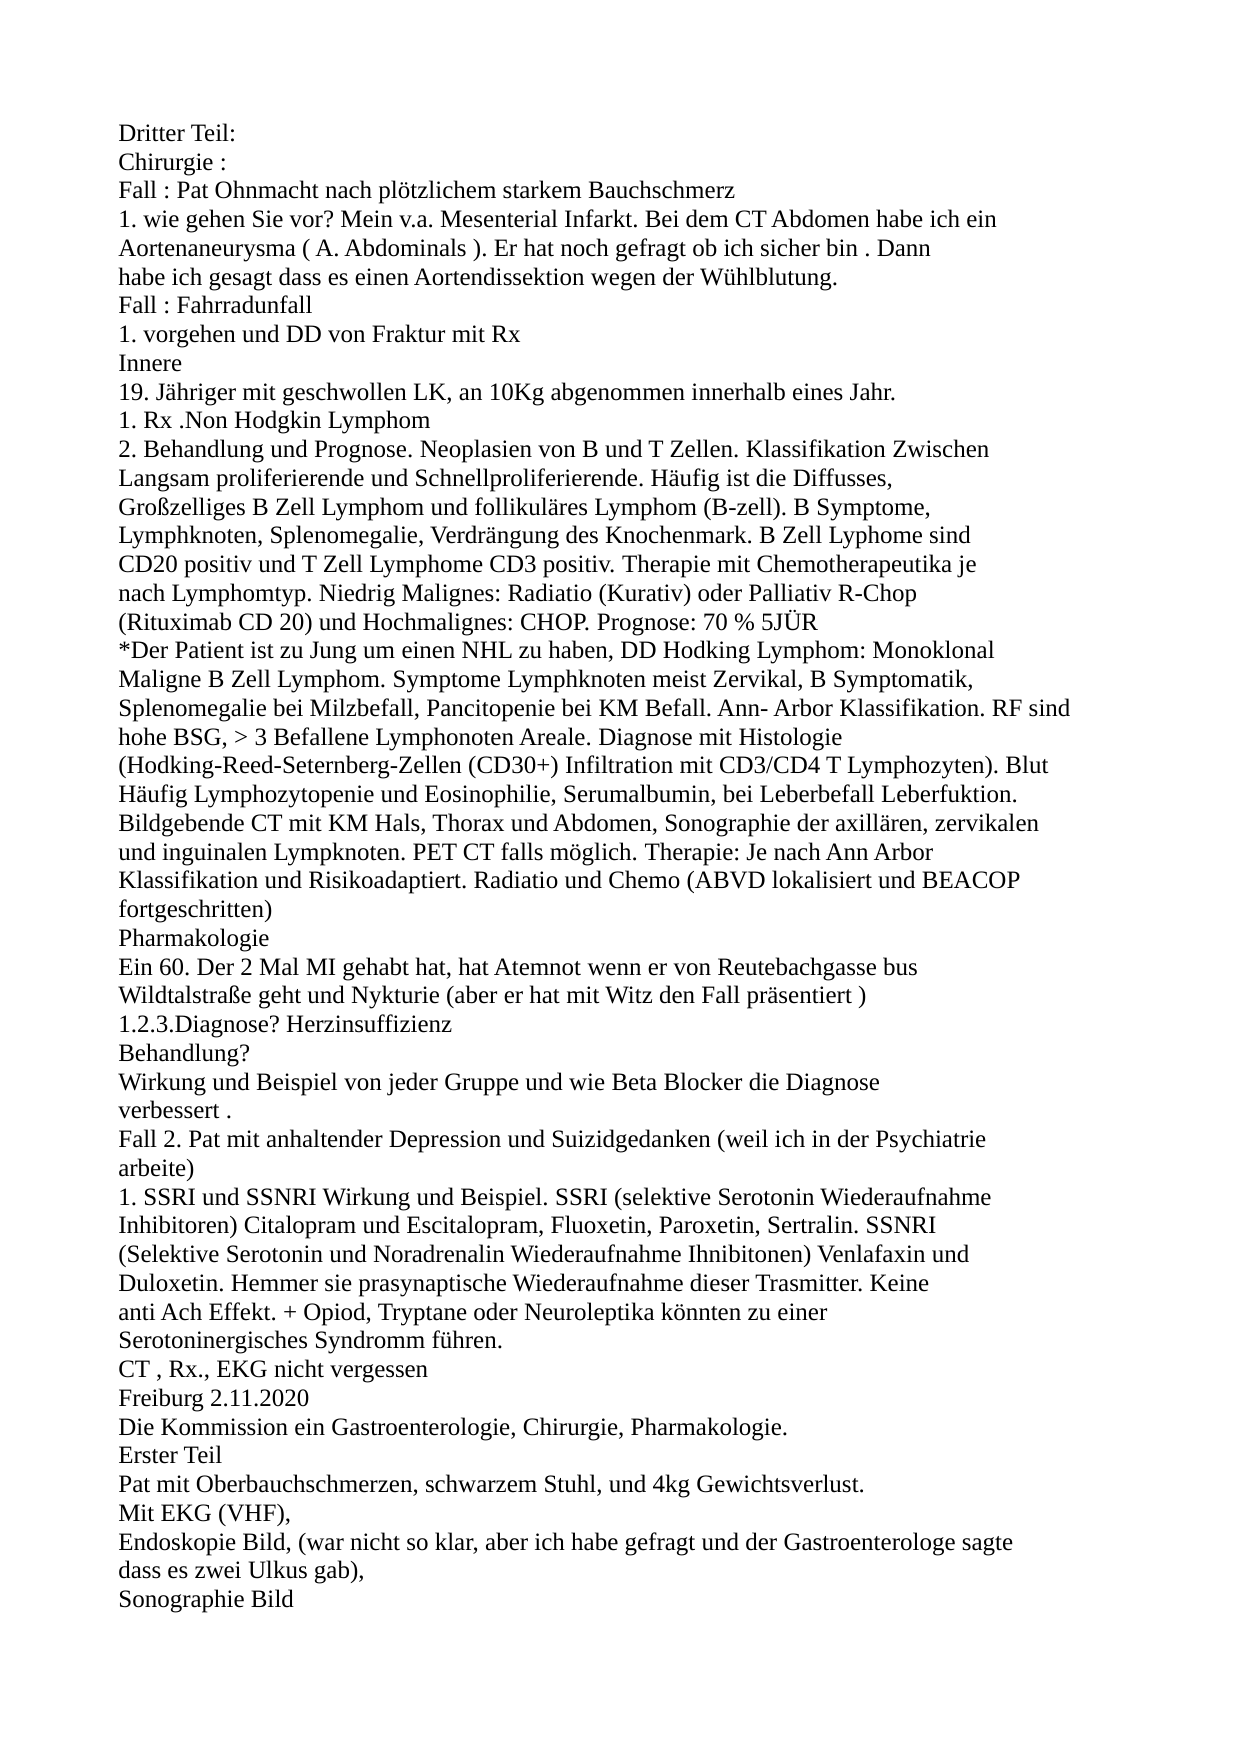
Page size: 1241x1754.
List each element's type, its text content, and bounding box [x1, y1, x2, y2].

text Langsam proliferierende und Schnellproliferierende. Häufig ist die Diffusses, [118, 463, 1122, 492]
text Splenomegalie bei Milzbefall, Pancitopenie bei KM Befall. Ann- Arbor Klassifikation. RF sind [118, 693, 1122, 722]
text Die Kommission ein Gastroenterologie, Chirurgie, Pharmakologie. [118, 1412, 1122, 1441]
text 1.2.3.Diagnose? Herzinsuffizienz [118, 1009, 1122, 1038]
text CT , Rx., EKG nicht vergessen [118, 1354, 1122, 1383]
text Fall 2. Pat mit anhaltender Depression und Suizidgedanken (weil ich in der Psychiatrie [118, 1124, 1122, 1153]
text Klassifikation und Risikoadaptiert. Radiatio und Chemo (ABVD lokalisiert und BEACOP [118, 866, 1122, 894]
text Aortenaneurysma ( A. Abdominals ). Er hat noch gefragt ob ich sicher bin . Dann [118, 233, 1122, 262]
text arbeite) [118, 1153, 1122, 1182]
text Pat mit Oberbauchschmerzen, schwarzem Stuhl, und 4kg Gewichtsverlust. [118, 1469, 1122, 1498]
text Fall : Pat Ohnmacht nach plötzlichem starkem Bauchschmerz [118, 176, 1122, 204]
text *Der Patient ist zu Jung um einen NHL zu haben, DD Hodking Lymphom: Monoklonal [118, 636, 1122, 664]
text (Rituximab CD 20) und Hochmalignes: CHOP. ​Prognose​: 70 % 5JÜR [118, 607, 1122, 636]
text anti Ach Effekt. + Opiod, Tryptane oder Neuroleptika könnten zu einer [118, 1297, 1122, 1326]
text Häufig Lymphozytopenie und Eosinophilie, Serumalbumin, bei Leberbefall Leberfuktion. [118, 779, 1122, 808]
text Wirkung und Beispiel von jeder Gruppe und wie Beta Blocker die Diagnose [118, 1067, 1122, 1096]
text Chirurgie : [118, 147, 1122, 176]
text Großzelliges B Zell Lymphom und follikuläres Lymphom (B-zell). B Symptome, [118, 492, 1122, 521]
text Freiburg 2.11.2020 [118, 1383, 1122, 1412]
text Erster Teil [118, 1441, 1122, 1469]
text verbessert . [118, 1096, 1122, 1124]
text 19. Jähriger mit geschwollen LK, an 10Kg abgenommen innerhalb eines Jahr. [118, 377, 1122, 406]
text (Hodking-Reed-Seternberg-Zellen (CD30+) Infiltration mit CD3/CD4 T Lymphozyten). Blut [118, 751, 1122, 779]
text CD20 positiv und T Zell Lymphome CD3 positiv. ​Therapie​ mit Chemotherapeutika je [118, 549, 1122, 578]
text habe ich gesagt dass es einen Aortendissektion wegen der Wühlblutung. [118, 262, 1122, 291]
text 1. Rx .Non Hodgkin Lymphom [118, 406, 1122, 434]
text Sonographie Bild [118, 1584, 1122, 1613]
text dass es zwei Ulkus gab), [118, 1556, 1122, 1584]
text Mit EKG (VHF), [118, 1498, 1122, 1527]
text und inguinalen Lympknoten. PET CT falls möglich. ​Therapie​: Je nach Ann Arbor [118, 837, 1122, 866]
text Fall : Fahrradunfall [118, 291, 1122, 319]
text 1. SSRI und SSNRI Wirkung und Beispiel. ​SSRI (selektive Serotonin Wiederaufnahme [118, 1182, 1122, 1211]
text Pharmakologie [118, 923, 1122, 952]
text fortgeschritten) [118, 894, 1122, 923]
text Dritter Teil: [118, 118, 1122, 147]
text Maligne B Zell Lymphom. ​Symptome​ Lymphknoten meist Zervikal, B Symptomatik, [118, 664, 1122, 693]
text Inhibitoren) Citalopram und Escitalopram, Fluoxetin, Paroxetin, Sertralin. SSNRI [118, 1211, 1122, 1239]
text Innere [118, 348, 1122, 377]
text Serotoninergisches Syndromm führen. [118, 1326, 1122, 1354]
text 1. vorgehen und DD von Fraktur mit Rx [118, 319, 1122, 348]
text nach Lymphomtyp. Niedrig Malignes: Radiatio (Kurativ) oder Palliativ R-Chop [118, 578, 1122, 607]
text Wildtalstraße geht und Nykturie (aber er hat mit Witz den Fall präsentiert ) [118, 981, 1122, 1009]
text Ein 60. Der 2 Mal MI gehabt hat, hat Atemnot wenn er von Reutebachgasse bus [118, 952, 1122, 981]
text 1. wie gehen Sie vor? Mein v.a. Mesenterial Infarkt. Bei dem CT Abdomen habe ich ein [118, 204, 1122, 233]
text hohe BSG, > 3 Befallene Lymphonoten Areale. ​Diagnose​ mit Histologie [118, 722, 1122, 751]
text Behandlung? [118, 1038, 1122, 1067]
text Endoskopie Bild, (war nicht so klar, aber ich habe gefragt und der Gastroenterologe sagte [118, 1527, 1122, 1556]
text 2. Behandlung und Prognose. ​Neoplasien von B und T Zellen. ​Klassifikation​ Zwischen [118, 434, 1122, 463]
text Bildgebende CT mit KM Hals, Thorax und Abdomen, Sonographie der axillären, zervikalen [118, 808, 1122, 837]
text Duloxetin. Hemmer sie prasynaptische Wiederaufnahme dieser Trasmitter. Keine [118, 1268, 1122, 1297]
text Lymphknoten, Splenomegalie, Verdrängung des Knochenmark. B Zell Lyphome sind [118, 521, 1122, 549]
text (Selektive Serotonin und Noradrenalin Wiederaufnahme Ihnibitonen) Venlafaxin und [118, 1239, 1122, 1268]
